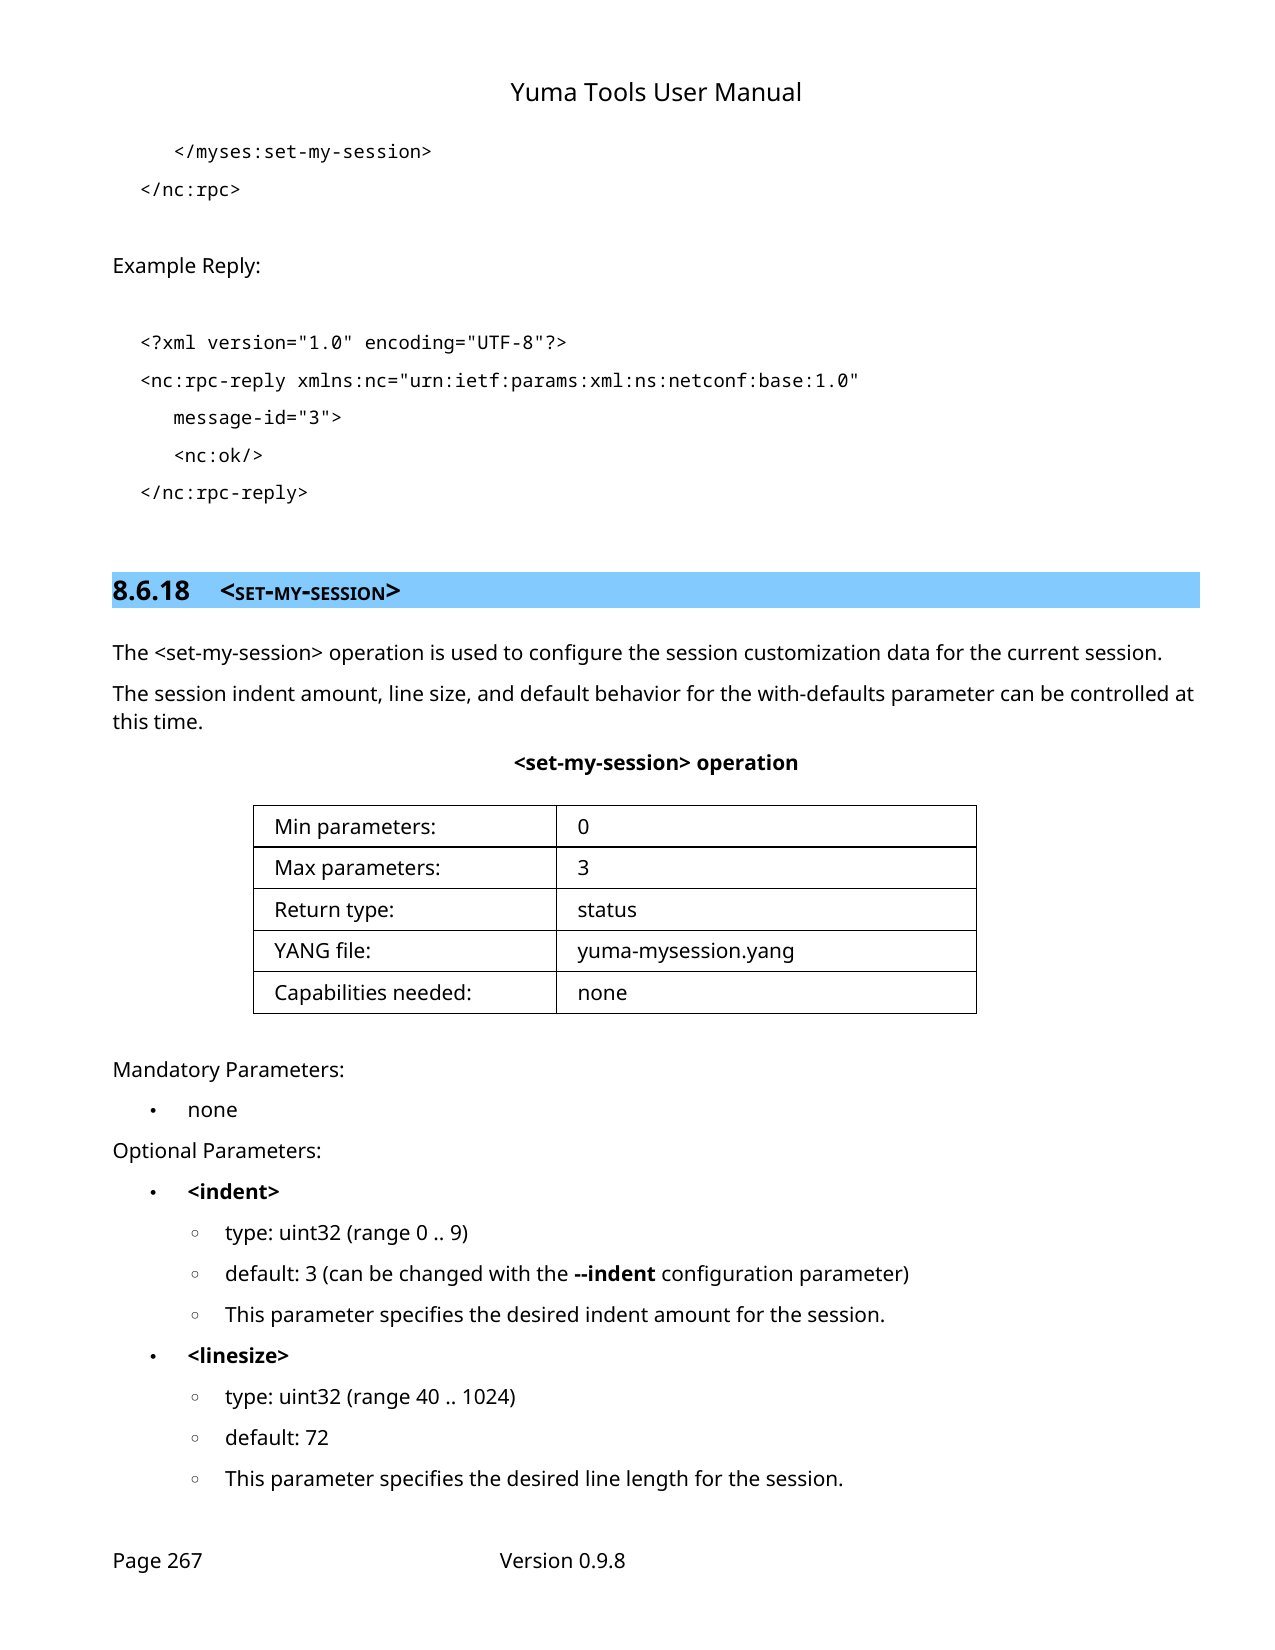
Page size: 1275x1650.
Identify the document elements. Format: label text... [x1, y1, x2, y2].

subtitle <set-my-session> operation [127, 748, 1185, 776]
text The <set-my-session> operation is used to configure the session customization data for the current session. [112, 638, 1200, 666]
text <nc:rpc-reply xmlns:nc="urn:ietf:params:xml:ns:netconf:base:1.0" [139, 367, 1200, 392]
text <?xml version="1.0" encoding="UTF-8"?> [139, 329, 1200, 355]
table_cell 3 [557, 848, 976, 888]
table_header Min parameters: [254, 806, 556, 846]
table_cell YANG file: [254, 931, 556, 971]
text The session indent amount, line size, and default behavior for the with-defaults parameter can be controlled at this time. [112, 679, 1200, 736]
table_cell Return type: [254, 889, 556, 929]
list none [150, 1096, 1200, 1124]
table_cell yuma-mysession.yang [557, 931, 976, 971]
text Example Reply: [112, 251, 1200, 279]
list This parameter specifies the desired indent amount for the session. [187, 1300, 1200, 1329]
table_cell Capabilities needed: [254, 972, 556, 1013]
list <linesize> [150, 1341, 1200, 1370]
table_cell none [557, 972, 976, 1013]
text message-id="3"> [139, 404, 1200, 430]
list default: 3 (can be changed with the --indent configuration parameter) [187, 1259, 1200, 1288]
list default: 72 [187, 1423, 1200, 1452]
list <indent> [150, 1177, 1200, 1206]
table_cell Max parameters: [254, 848, 556, 888]
text <nc:ok/> [139, 442, 1200, 467]
text </myses:set-my-session> [139, 138, 1200, 164]
table_header 0 [557, 806, 976, 846]
text </nc:rpc-reply> [139, 479, 1200, 505]
text Mandatory Parameters: [112, 1055, 1200, 1083]
text </nc:rpc> [139, 176, 1200, 202]
subtitle <set-my-session> [112, 572, 1200, 608]
list type: uint32 (range 0 .. 9) [187, 1218, 1200, 1247]
table_cell status [557, 889, 976, 929]
text Optional Parameters: [112, 1137, 1200, 1165]
list This parameter specifies the desired line length for the session. [187, 1464, 1200, 1492]
list type: uint32 (range 40 .. 1024) [187, 1382, 1200, 1411]
